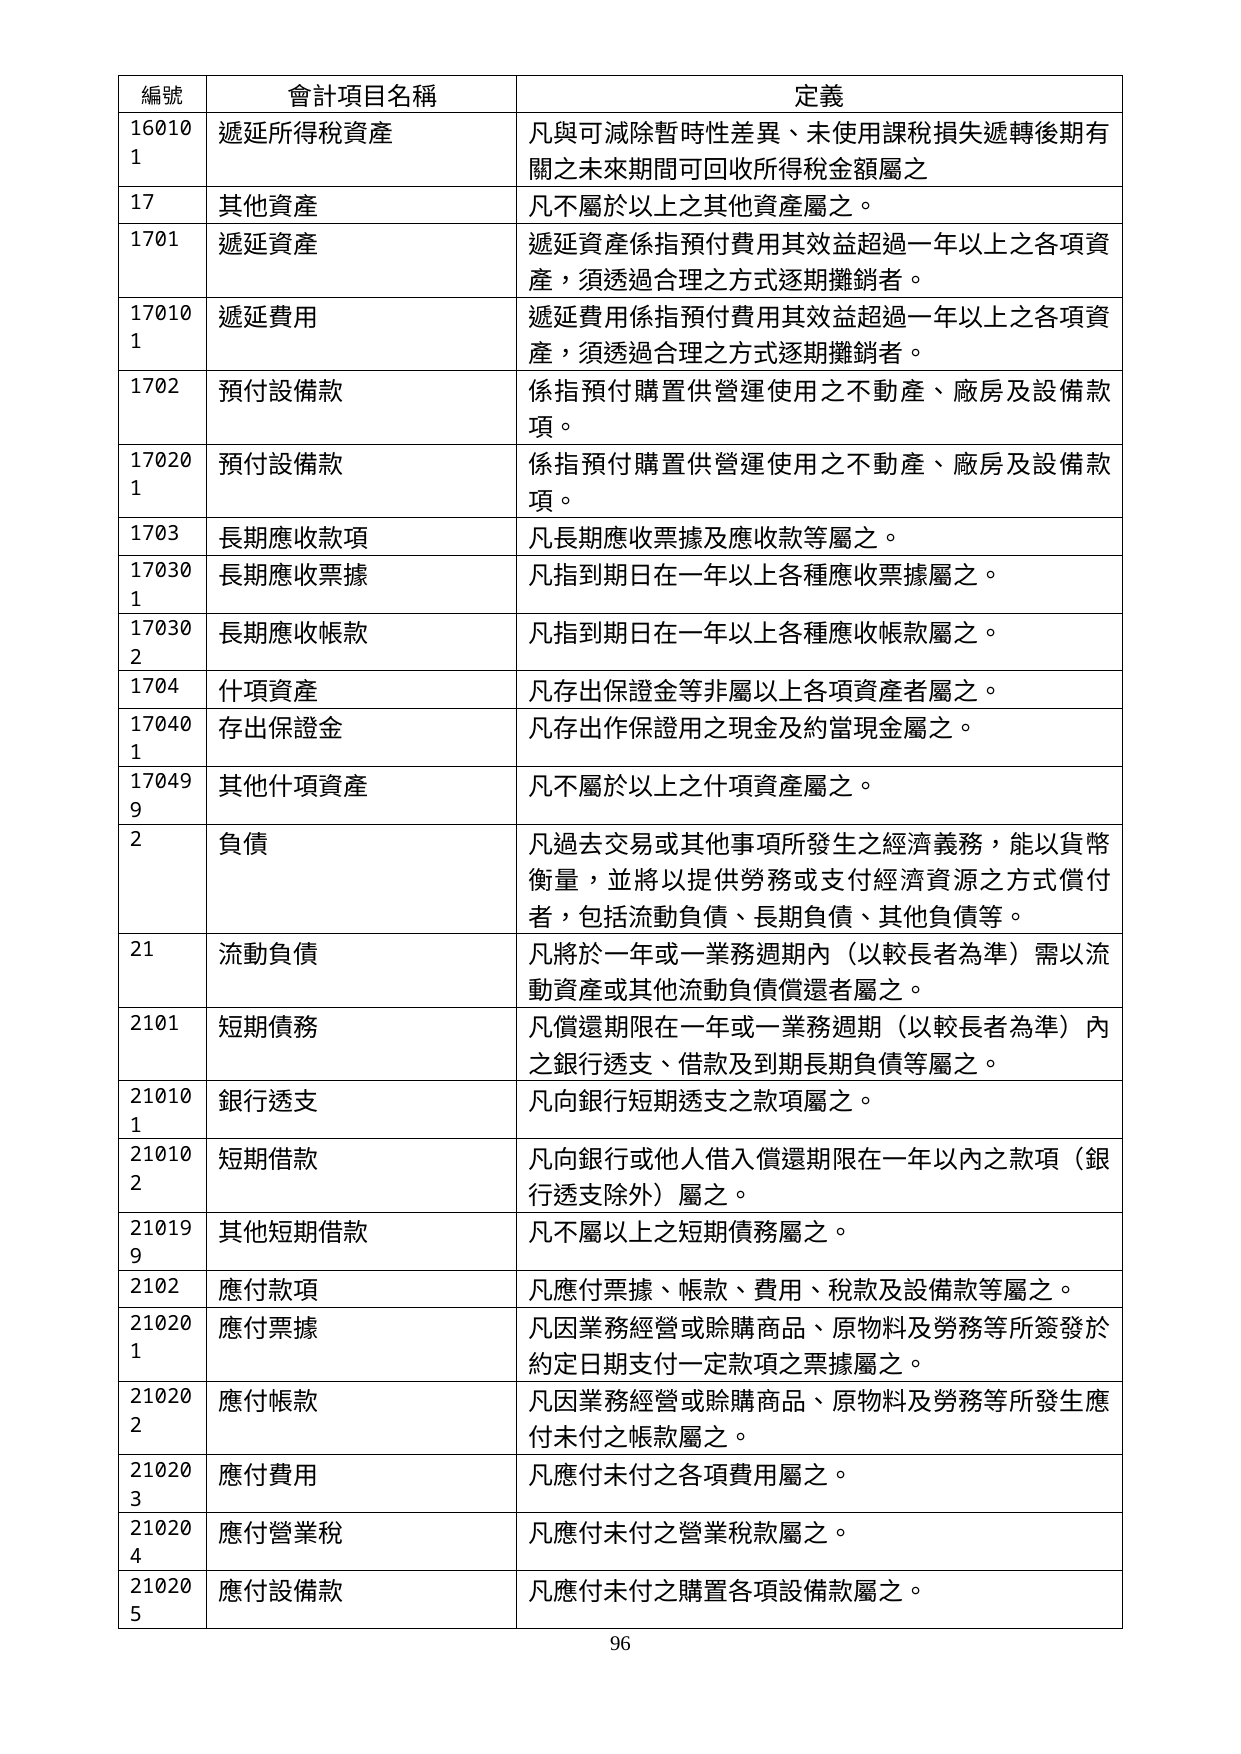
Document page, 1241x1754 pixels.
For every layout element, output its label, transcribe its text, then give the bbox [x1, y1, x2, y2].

table_cell 其他短期借款 [207, 1213, 516, 1270]
table_cell 凡因業務經營或賒購商品、原物料及勞務等所簽發於約定日期支付一定款項之票據屬之。 [517, 1308, 1122, 1381]
table_cell 銀行透支 [207, 1081, 516, 1138]
table_cell 1702 [119, 371, 206, 444]
table_cell 預付設備款 [207, 445, 516, 517]
table_cell 凡不屬以上之短期債務屬之。 [517, 1213, 1122, 1270]
table_header 定義 [517, 76, 1122, 112]
table_cell 170201 [119, 445, 206, 517]
table_cell 遞延資產係指預付費用其效益超過一年以上之各項資產，須透過合理之方式逐期攤銷者。 [517, 224, 1122, 297]
table_cell 流動負債 [207, 934, 516, 1007]
table_cell 210203 [119, 1455, 206, 1512]
table_cell 應付票據 [207, 1308, 516, 1381]
table_cell 凡應付未付之購置各項設備款屬之。 [517, 1571, 1122, 1628]
table_cell 長期應收帳款 [207, 614, 516, 670]
table_cell 170499 [119, 767, 206, 823]
table_cell 短期債務 [207, 1008, 516, 1080]
table_cell 其他什項資產 [207, 767, 516, 823]
table_cell 其他資產 [207, 187, 516, 223]
table_cell 凡指到期日在一年以上各種應收帳款屬之。 [517, 614, 1122, 670]
table_cell 160101 [119, 113, 206, 186]
table_cell 凡指到期日在一年以上各種應收票據屬之。 [517, 556, 1122, 612]
table_cell 遞延所得稅資產 [207, 113, 516, 186]
table_cell 短期借款 [207, 1139, 516, 1212]
table_cell 凡應付未付之各項費用屬之。 [517, 1455, 1122, 1512]
table_cell 預付設備款 [207, 371, 516, 444]
table_cell 應付款項 [207, 1271, 516, 1307]
table_cell 170301 [119, 556, 206, 612]
table_cell 210101 [119, 1081, 206, 1138]
table_cell 遞延費用 [207, 298, 516, 370]
table_cell 係指預付購置供營運使用之不動產、廠房及設備款項。 [517, 445, 1122, 517]
table_cell 210202 [119, 1382, 206, 1454]
table_cell 1704 [119, 671, 206, 708]
table_cell 凡存出保證金等非屬以上各項資產者屬之。 [517, 671, 1122, 708]
table_cell 凡不屬於以上之什項資產屬之。 [517, 767, 1122, 823]
table_cell 遞延資產 [207, 224, 516, 297]
table_cell 凡償還期限在一年或一業務週期（以較長者為準）內之銀行透支、借款及到期長期負債等屬之。 [517, 1008, 1122, 1080]
table_cell 應付費用 [207, 1455, 516, 1512]
table_cell 凡將於一年或一業務週期內（以較長者為準）需以流動資產或其他流動負債償還者屬之。 [517, 934, 1122, 1007]
table_cell 17 [119, 187, 206, 223]
table_cell 凡因業務經營或賒購商品、原物料及勞務等所發生應付未付之帳款屬之。 [517, 1382, 1122, 1454]
table_cell 2102 [119, 1271, 206, 1307]
table_cell 應付帳款 [207, 1382, 516, 1454]
table_cell 應付營業稅 [207, 1513, 516, 1570]
table_cell 21 [119, 934, 206, 1007]
table_cell 210205 [119, 1571, 206, 1628]
table_cell 應付設備款 [207, 1571, 516, 1628]
table_cell 長期應收票據 [207, 556, 516, 612]
table_cell 凡向銀行或他人借入償還期限在一年以內之款項（銀行透支除外）屬之。 [517, 1139, 1122, 1212]
table_cell 1703 [119, 518, 206, 554]
table_cell 210102 [119, 1139, 206, 1212]
table_cell 凡與可減除暫時性差異、未使用課稅損失遞轉後期有關之未來期間可回收所得稅金額屬之 [517, 113, 1122, 186]
table_cell 遞延費用係指預付費用其效益超過一年以上之各項資產，須透過合理之方式逐期攤銷者。 [517, 298, 1122, 370]
table_cell 210201 [119, 1308, 206, 1381]
table_cell 負債 [207, 825, 516, 933]
table_cell 凡應付未付之營業稅款屬之。 [517, 1513, 1122, 1570]
table_cell 170302 [119, 614, 206, 670]
table_cell 凡過去交易或其他事項所發生之經濟義務，能以貨幣衡量，並將以提供勞務或支付經濟資源之方式償付者，包括流動負債、長期負債、其他負債等。 [517, 825, 1122, 933]
table_cell 170401 [119, 709, 206, 766]
table_cell 凡向銀行短期透支之款項屬之。 [517, 1081, 1122, 1138]
table_cell 210204 [119, 1513, 206, 1570]
table_cell 存出保證金 [207, 709, 516, 766]
table_cell 凡不屬於以上之其他資產屬之。 [517, 187, 1122, 223]
table_cell 170101 [119, 298, 206, 370]
table_cell 係指預付購置供營運使用之不動產、廠房及設備款項。 [517, 371, 1122, 444]
table_cell 210199 [119, 1213, 206, 1270]
table_header 編號 [119, 76, 206, 112]
table_cell 凡長期應收票據及應收款等屬之。 [517, 518, 1122, 554]
table_cell 長期應收款項 [207, 518, 516, 554]
table_cell 凡應付票據、帳款、費用、稅款及設備款等屬之。 [517, 1271, 1122, 1307]
table_cell 1701 [119, 224, 206, 297]
table_header 會計項目名稱 [207, 76, 516, 112]
table_cell 2 [119, 825, 206, 933]
table_cell 凡存出作保證用之現金及約當現金屬之。 [517, 709, 1122, 766]
table_cell 2101 [119, 1008, 206, 1080]
table_cell 什項資產 [207, 671, 516, 708]
